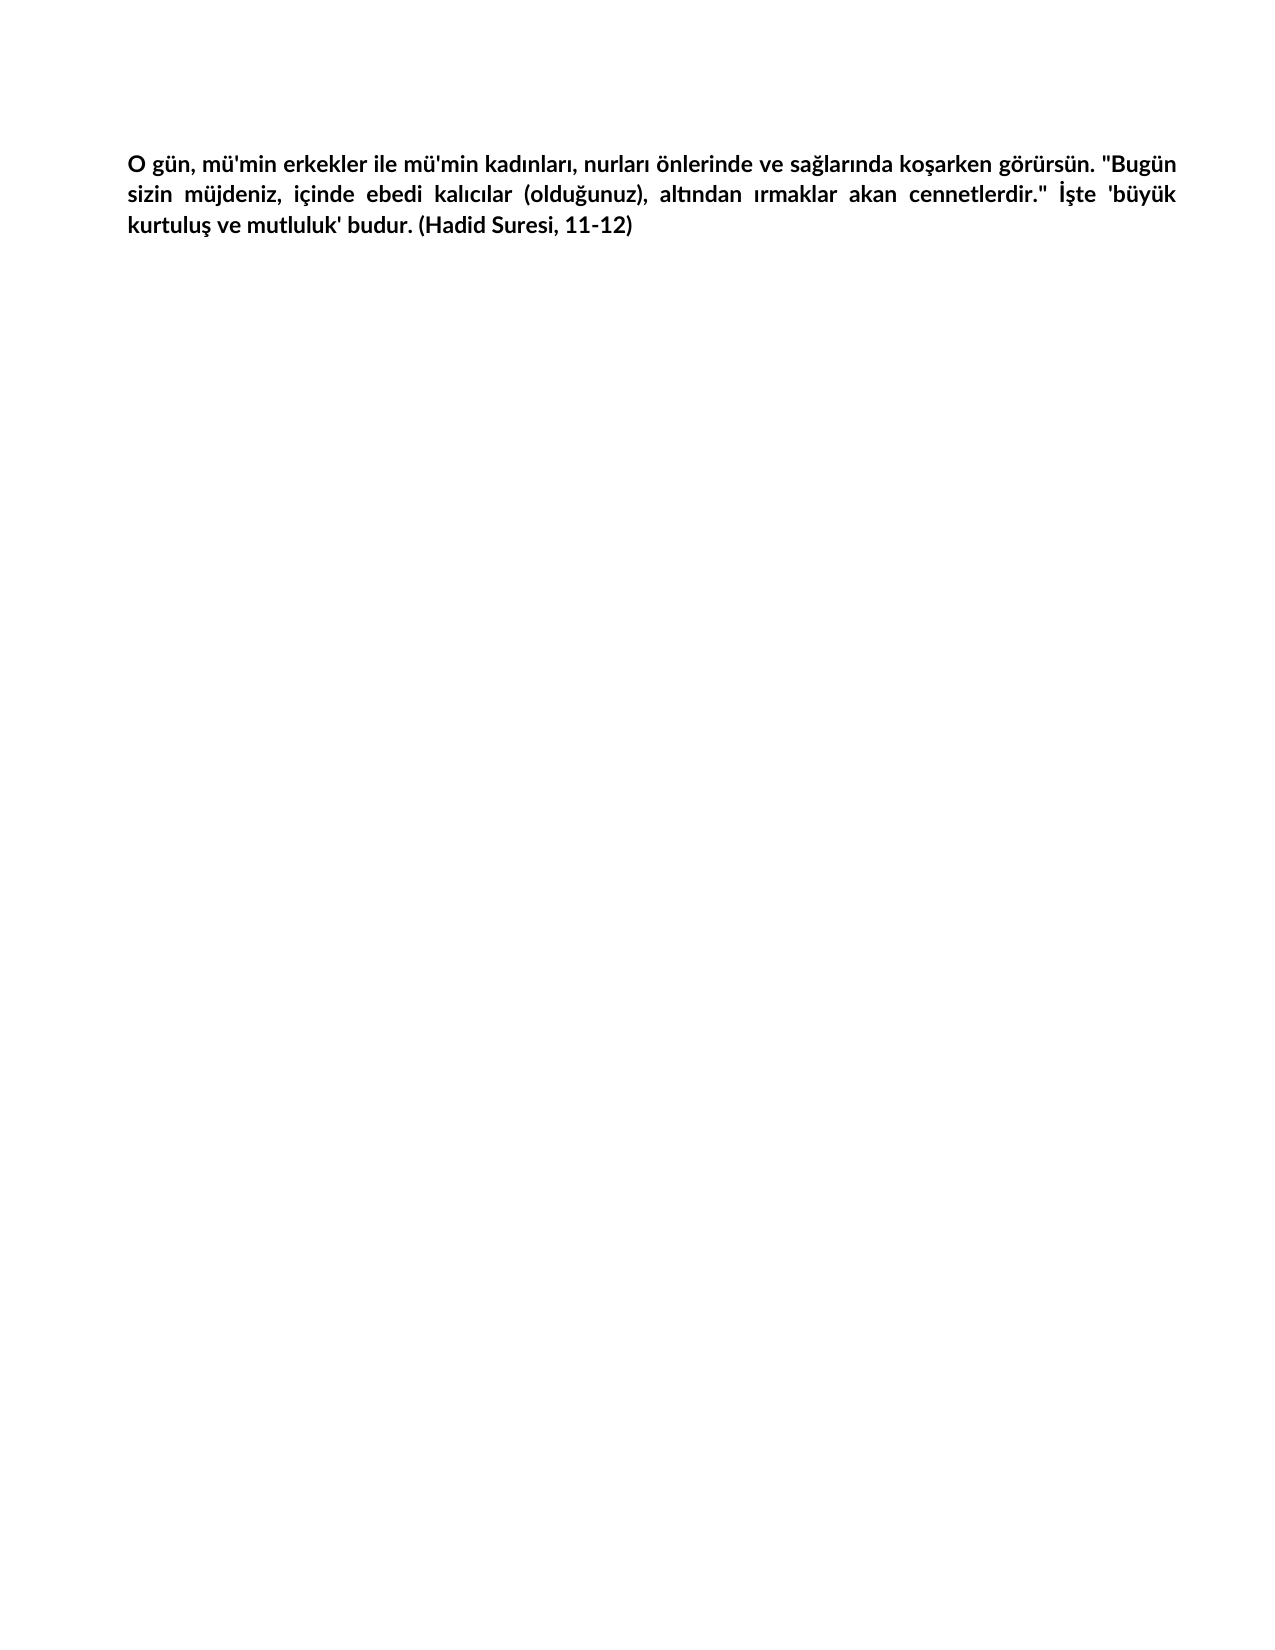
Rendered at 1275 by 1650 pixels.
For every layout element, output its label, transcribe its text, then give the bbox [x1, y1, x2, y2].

text O gün, mü'min erkekler ile mü'min kadınları, nurları önlerinde ve sağlarında koşarken görürsün. "Bugün sizin müjdeniz, içinde ebedi kalıcılar (olduğunuz), altından ırmaklar akan cennetlerdir." İşte 'büyük kurtuluş ve mutluluk' budur. (Hadid Suresi, 11-12) [127, 150, 1177, 238]
